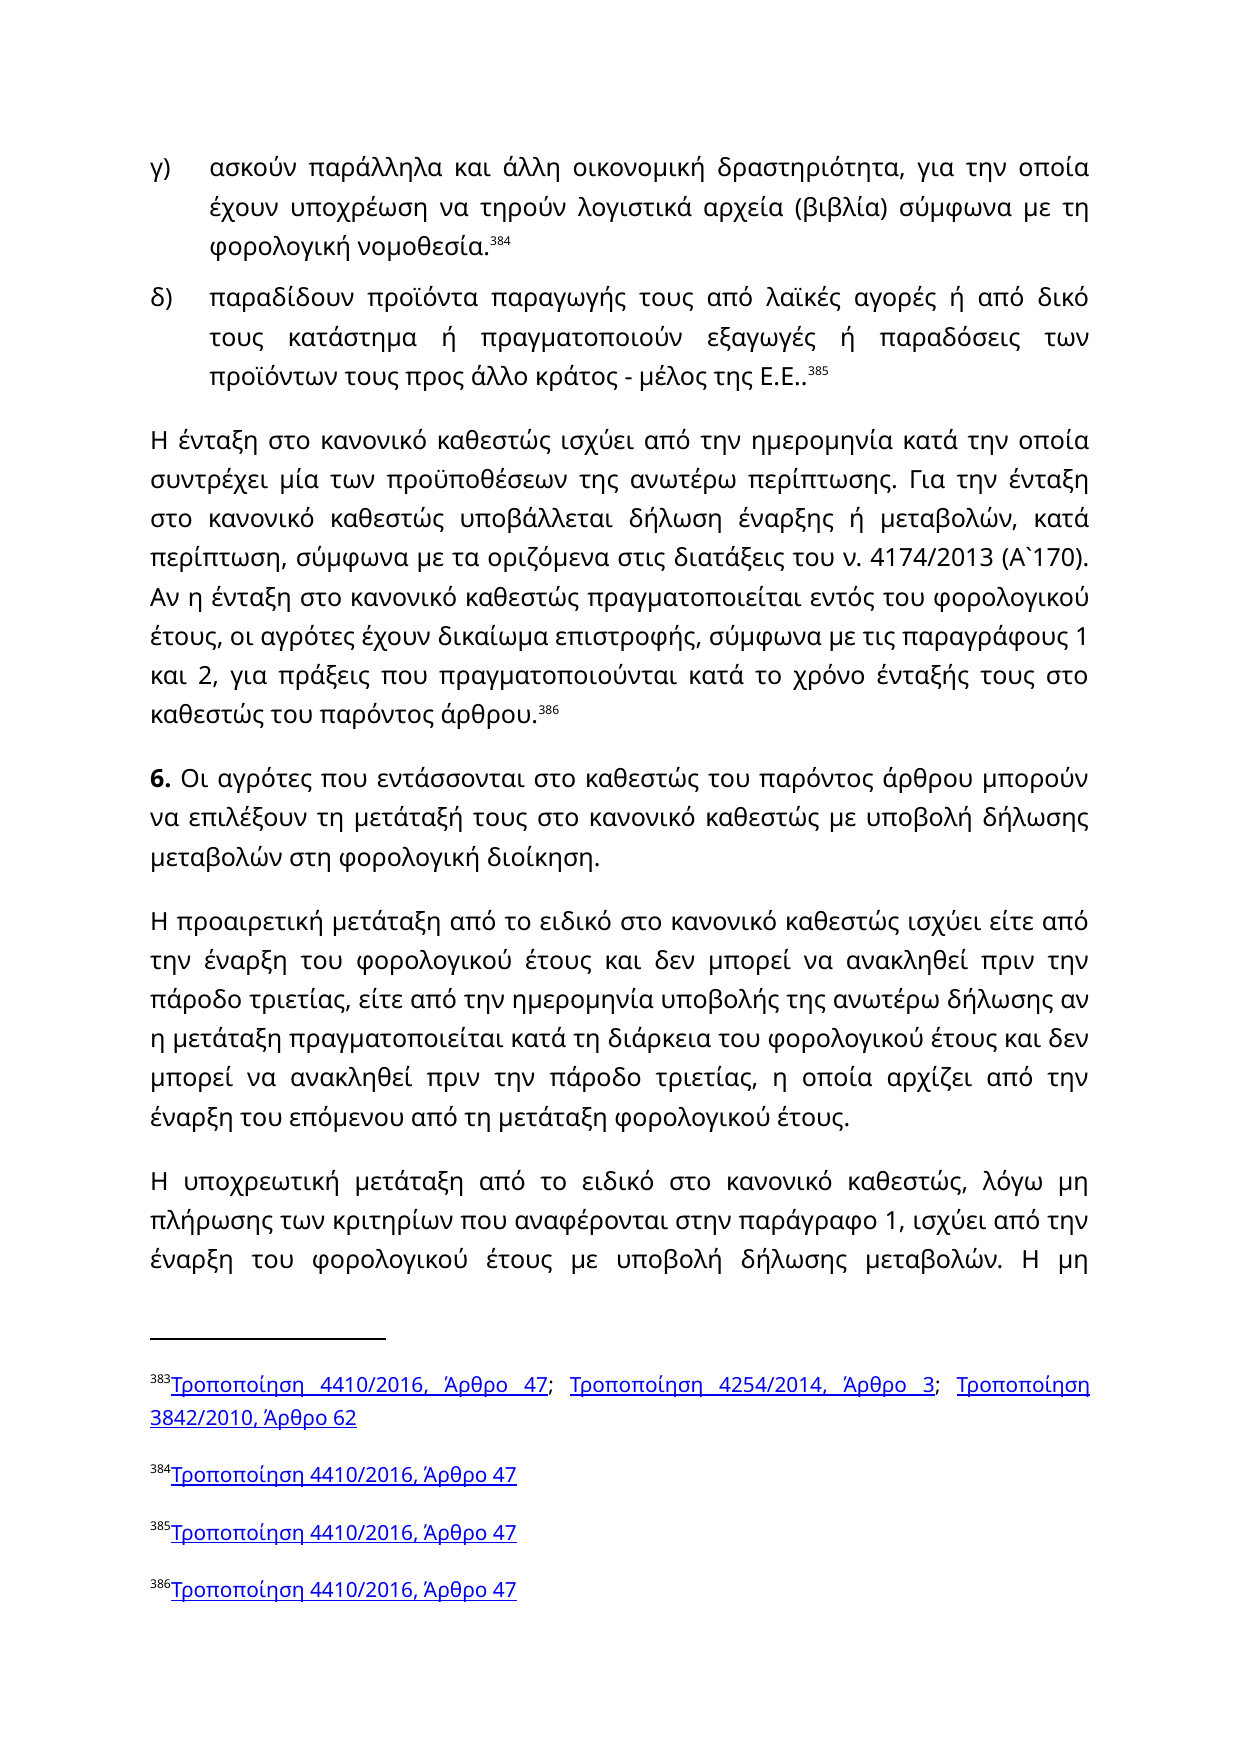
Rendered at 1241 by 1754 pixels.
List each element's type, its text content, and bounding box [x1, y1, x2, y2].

text Τροποποίηση 4410/2016, Άρθρο 47 [150, 1518, 1090, 1546]
text H προαιρετική μετάταξη από το ειδικό στο κανονικό καθεστώς ισχύει είτε από την έναρξη του φορολογικού έτους και δεν μπορεί να ανακληθεί πριν την πάροδο τριετίας, είτε από την ημερομηνία υποβολής της ανωτέρω δήλωσης αν η μετάταξη πραγματοποιείται κατά τη διάρκεια του φορολογικού έτους και δεν μπορεί να ανακληθεί πριν την πάροδο τριετίας, η οποία αρχίζει από την έναρξη του επόμενου από τη μετάταξη φορολογικού έτους. [150, 903, 1090, 1133]
text Η υποχρεωτική μετάταξη από το ειδικό στο κανονικό καθεστώς, λόγω μη πλήρωσης των κριτηρίων που αναφέρονται στην παράγραφο 1, ισχύει από την έναρξη του φορολογικού έτους με υποβολή δήλωσης μεταβολών. Η μη [150, 1163, 1090, 1276]
list γ) ασκούν παράλληλα και άλλη οικονομική δραστηριότητα, για την οποία έχουν υποχρέωση να τηρούν λογιστικά αρχεία (βιβλία) σύμφωνα με τη φορολογική νομοθεσία. [150, 150, 1090, 262]
text Τροποποίηση 4410/2016, Άρθρο 47; Τροποποίηση 4254/2014, Άρθρο 3; Τροποποίηση 3842/2010, Άρθρο 62 [150, 1370, 1090, 1431]
text Η ένταξη στο κανονικό καθεστώς ισχύει από την ημερομηνία κατά την οποία συντρέχει μία των προϋποθέσεων της ανωτέρω περίπτωσης. Για την ένταξη στο κανονικό καθεστώς υποβάλλεται δήλωση έναρξης ή μεταβολών, κατά περίπτωση, σύμφωνα με τα οριζόμενα στις διατάξεις του ν. 4174/2013 (Α`170). Αν η ένταξη στο κανονικό καθεστώς πραγματοποιείται εντός του φορολογικού έτους, οι αγρότες έχουν δικαίωμα επιστροφής, σύμφωνα με τις παραγράφους 1 και 2, για πράξεις που πραγματοποιούνται κατά το χρόνο ένταξής τους στο καθεστώς του παρόντος άρθρου. [150, 422, 1090, 731]
list δ) παραδίδουν προϊόντα παραγωγής τους από λαϊκές αγορές ή από δικό τους κατάστημα ή πραγματοποιούν εξαγωγές ή παραδόσεις των προϊόντων τους προς άλλο κράτος - μέλος της Ε.Ε.. [150, 280, 1090, 392]
text 6. Οι αγρότες που εντάσσονται στο καθεστώς του παρόντος άρθρου μπορούν να επιλέξουν τη μετάταξή τους στο κανονικό καθεστώς με υποβολή δήλωσης μεταβολών στη φορολογική διοίκηση. [150, 761, 1090, 873]
text Τροποποίηση 4410/2016, Άρθρο 47 [150, 1576, 1090, 1604]
text Τροποποίηση 4410/2016, Άρθρο 47 [150, 1460, 1090, 1489]
